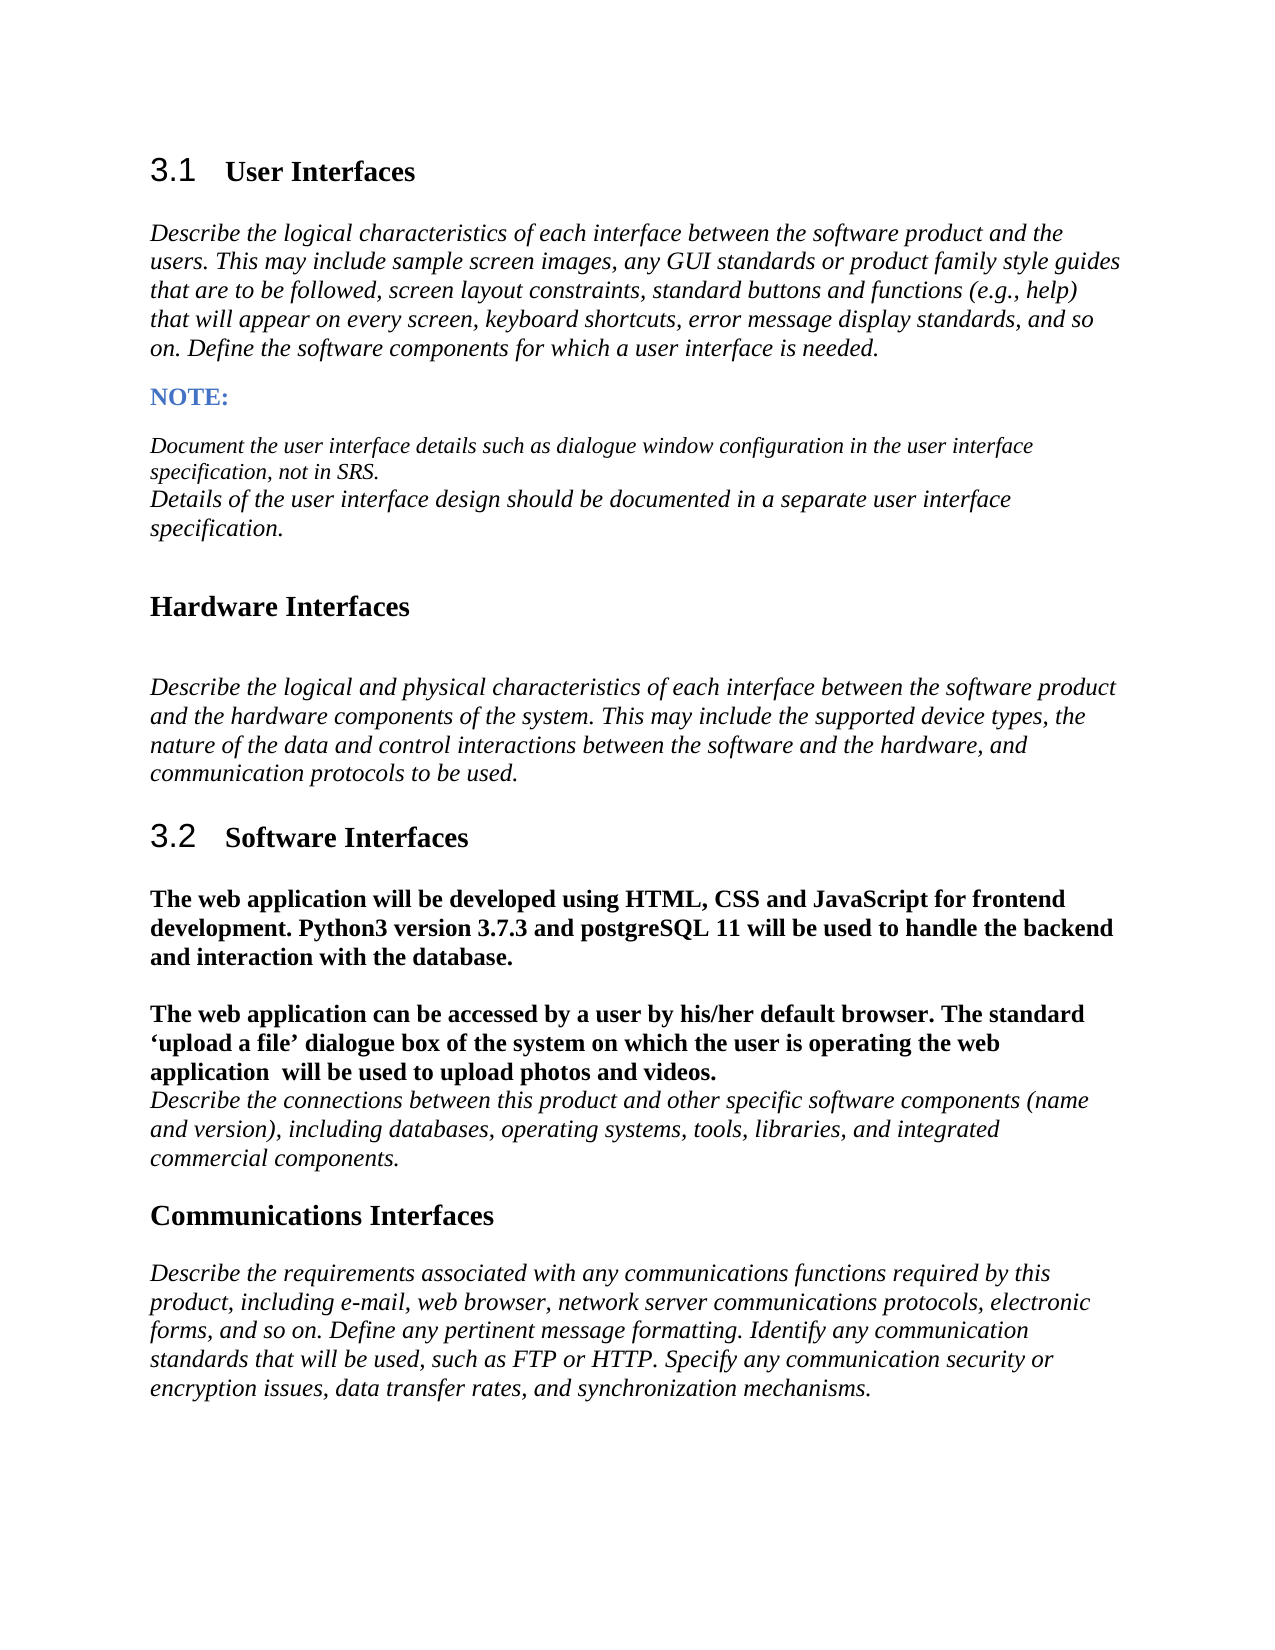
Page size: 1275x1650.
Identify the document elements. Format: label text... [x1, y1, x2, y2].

text The web application can be accessed by a user by his/her default browser. The standard ‘upload a file’ dialogue box of the system on which the user is operating the web application will be used to upload photos and videos. [150, 999, 1125, 1085]
text Describe the requirements associated with any communications functions required by this product, including e-mail, web browser, network server communications protocols, electronic forms, and so on. Define any pertinent message formatting. Identify any communication standards that will be used, such as FTP or HTTP. Specify any communication security or encryption issues, data transfer rates, and synchronization mechanisms. [150, 1258, 1125, 1402]
text The web application will be developed using HTML, CSS and JavaScript for frontend development. Python3 version 3.7.3 and postgreSQL 11 will be used to handle the backend and interaction with the database. [150, 884, 1125, 970]
text Hardware Interfaces [150, 589, 1125, 623]
subtitle User Interfaces [150, 150, 1125, 188]
text Describe the connections between this product and other specific software components (name and version), including databases, operating systems, tools, libraries, and integrated commercial components. [150, 1085, 1125, 1172]
text Document the user interface details such as dialogue window configuration in the user interface specification, not in SRS. Details of the user interface design should be documented in a separate user interface specification. [150, 432, 1125, 568]
text Communications Interfaces [150, 1198, 1125, 1231]
text Describe the logical and physical characteristics of each interface between the software product and the hardware components of the system. This may include the supported device types, the nature of the data and control interactions between the software and the hardware, and communication protocols to be used. [150, 672, 1125, 787]
text NOTE: [150, 382, 1125, 411]
subtitle Software Interfaces [150, 816, 1125, 855]
text Describe the logical characteristics of each interface between the software product and the users. This may include sample screen images, any GUI standards or product family style guides that are to be followed, screen layout constraints, standard buttons and functions (e.g., help) that will appear on every screen, keyboard shortcuts, error message display standards, and so on. Define the software components for which a user interface is needed. [150, 218, 1125, 361]
